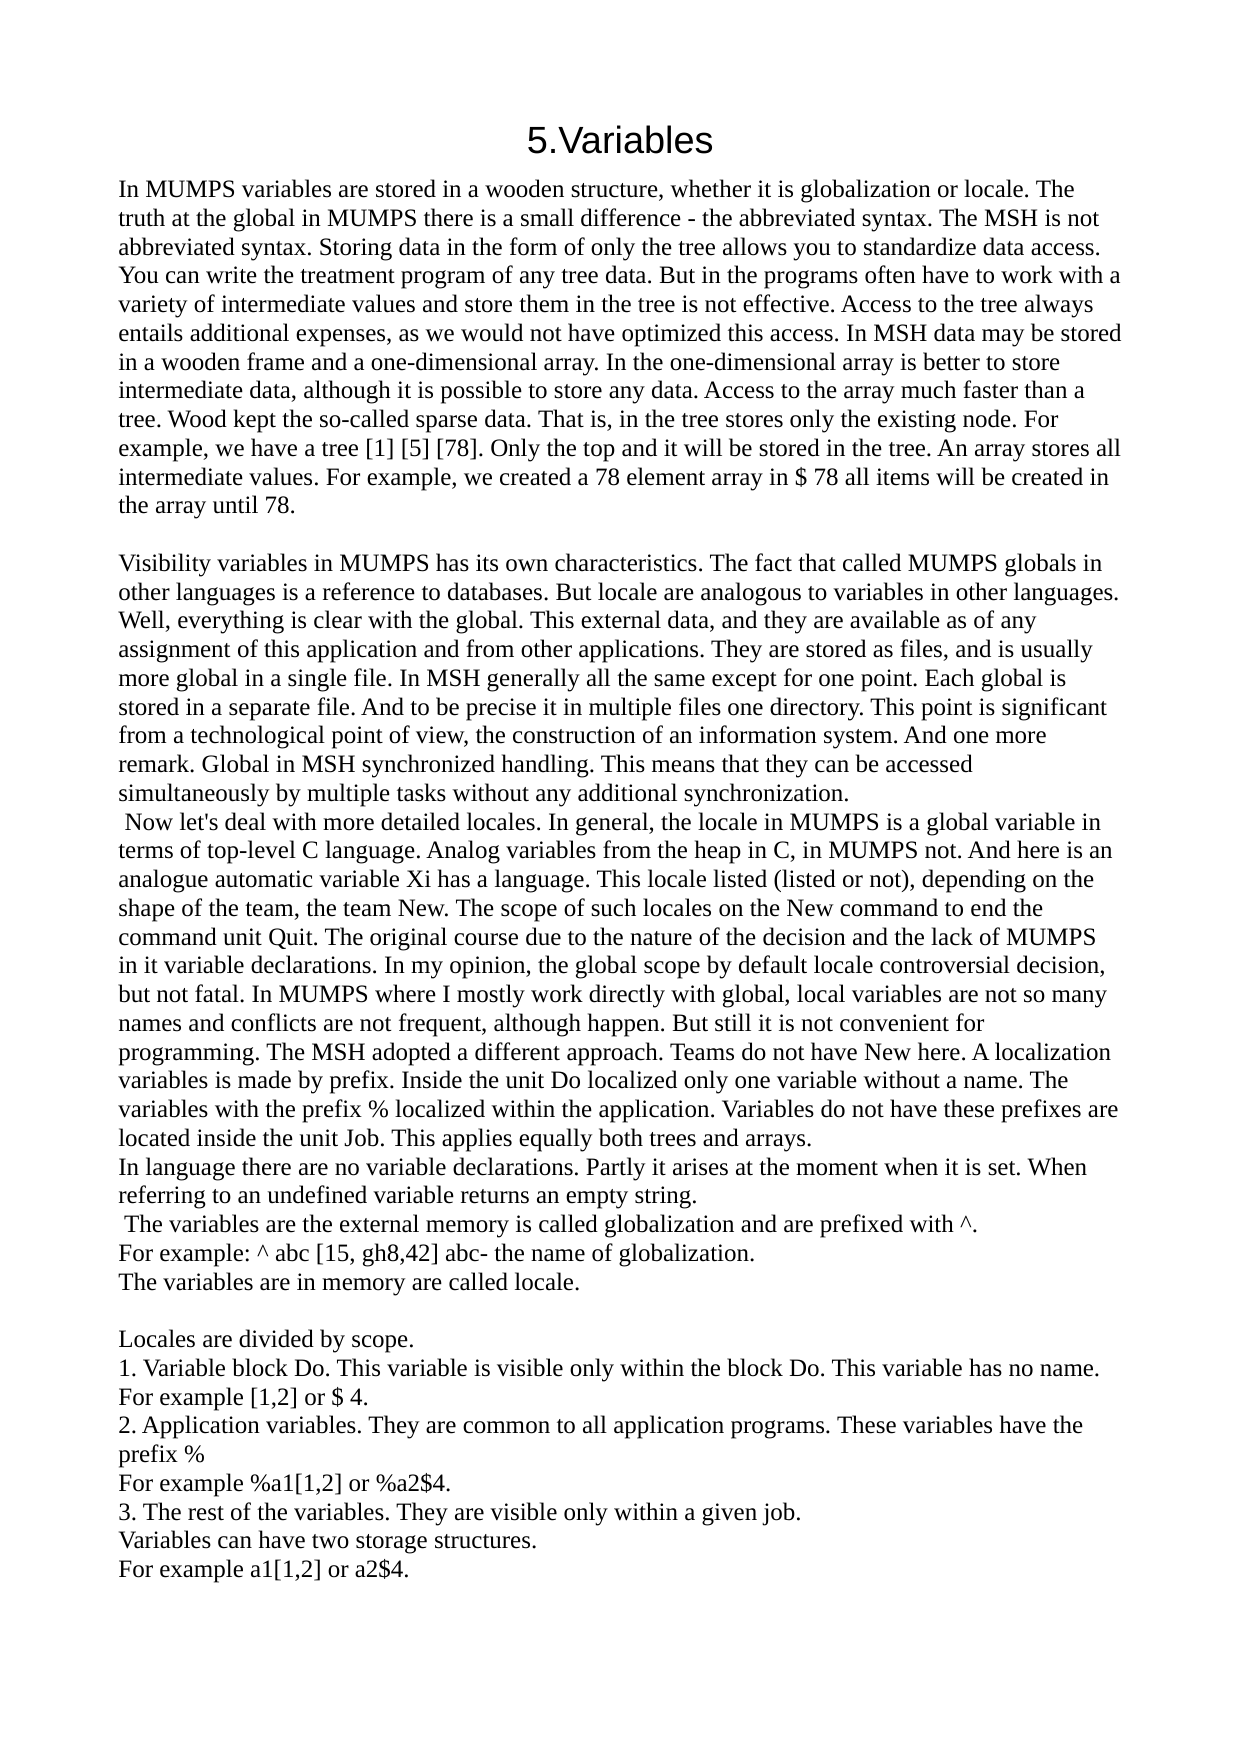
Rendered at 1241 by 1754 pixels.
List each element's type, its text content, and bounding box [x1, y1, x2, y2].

subtitle 5.Variables [118, 118, 1122, 162]
text Variables can have two storage structures. [118, 1526, 1122, 1554]
text Visibility variables in MUMPS has its own characteristics. The fact that called MUMPS globals in other languages is a reference to databases. But locale are analogous to variables in other languages. Well, everything is clear with the global. This external data, and they are available as of any assignment of this application and from other applications. They are stored as files, and is usually more global in a single file. In MSH generally all the same except for one point. Each global is stored in a separate file. And to be precise it in multiple files one directory. This point is significant from a technological point of view, the construction of an information system. And one more remark. Global in MSH synchronized handling. This means that they can be accessed simultaneously by multiple tasks without any additional synchronization. [118, 548, 1122, 807]
text In language there are no variable declarations. Partly it arises at the moment when it is set. When referring to an undefined variable returns an empty string. [118, 1152, 1122, 1209]
text For example: ^ abc [15, gh8,42] abc- the name of globalization. [118, 1238, 1122, 1267]
text Now let's deal with more detailed locales. In general, the locale in MUMPS is a global variable in terms of top-level C language. Analog variables from the heap in C, in MUMPS not. And here is an analogue automatic variable Xi has a language. This locale listed (listed or not), depending on the shape of the team, the team New. The scope of such locales on the New command to end the command unit Quit. The original course due to the nature of the decision and the lack of MUMPS in it variable declarations. In my opinion, the global scope by default locale controversial decision, but not fatal. In MUMPS where I mostly work directly with global, local variables are not so many names and conflicts are not frequent, although happen. But still it is not convenient for programming. The MSH adopted a different approach. Teams do not have New here. A localization variables is made by prefix. Inside the unit Do localized only one variable without a name. The variables with the prefix % localized within the application. Variables do not have these prefixes are located inside the unit Job. This applies equally both trees and arrays. [118, 807, 1122, 1152]
text The variables are in memory are called locale. [118, 1267, 1122, 1296]
text For example %a1[1,2] or %a2$4. [118, 1468, 1122, 1497]
text 2. Application variables. They are common to all application programs. These variables have the prefix % [118, 1411, 1122, 1468]
text 1. Variable block Do. This variable is visible only within the block Do. This variable has no name. For example [1,2] or $ 4. [118, 1353, 1122, 1411]
text In MUMPS variables are stored in a wooden structure, whether it is globalization or locale. The truth at the global in MUMPS there is a small difference - the abbreviated syntax. The MSH is not abbreviated syntax. Storing data in the form of only the tree allows you to standardize data access. You can write the treatment program of any tree data. But in the programs often have to work with a variety of intermediate values and store them in the tree is not effective. Access to the tree always entails additional expenses, as we would not have optimized this access. In MSH data may be stored in a wooden frame and a one-dimensional array. In the one-dimensional array is better to store intermediate data, although it is possible to store any data. Access to the array much faster than a tree. Wood kept the so-called sparse data. That is, in the tree stores only the existing node. For example, we have a tree [1] [5] [78]. Only the top and it will be stored in the tree. An array stores all intermediate values. For example, we created a 78 element array in $ 78 all items will be created in the array until 78. [118, 174, 1122, 519]
text The variables are the external memory is called globalization and are prefixed with ^. [118, 1209, 1122, 1238]
text 3. The rest of the variables. They are visible only within a given job. [118, 1497, 1122, 1526]
text For example a1[1,2] or a2$4. [118, 1554, 1122, 1583]
text Locales are divided by scope. [118, 1324, 1122, 1353]
